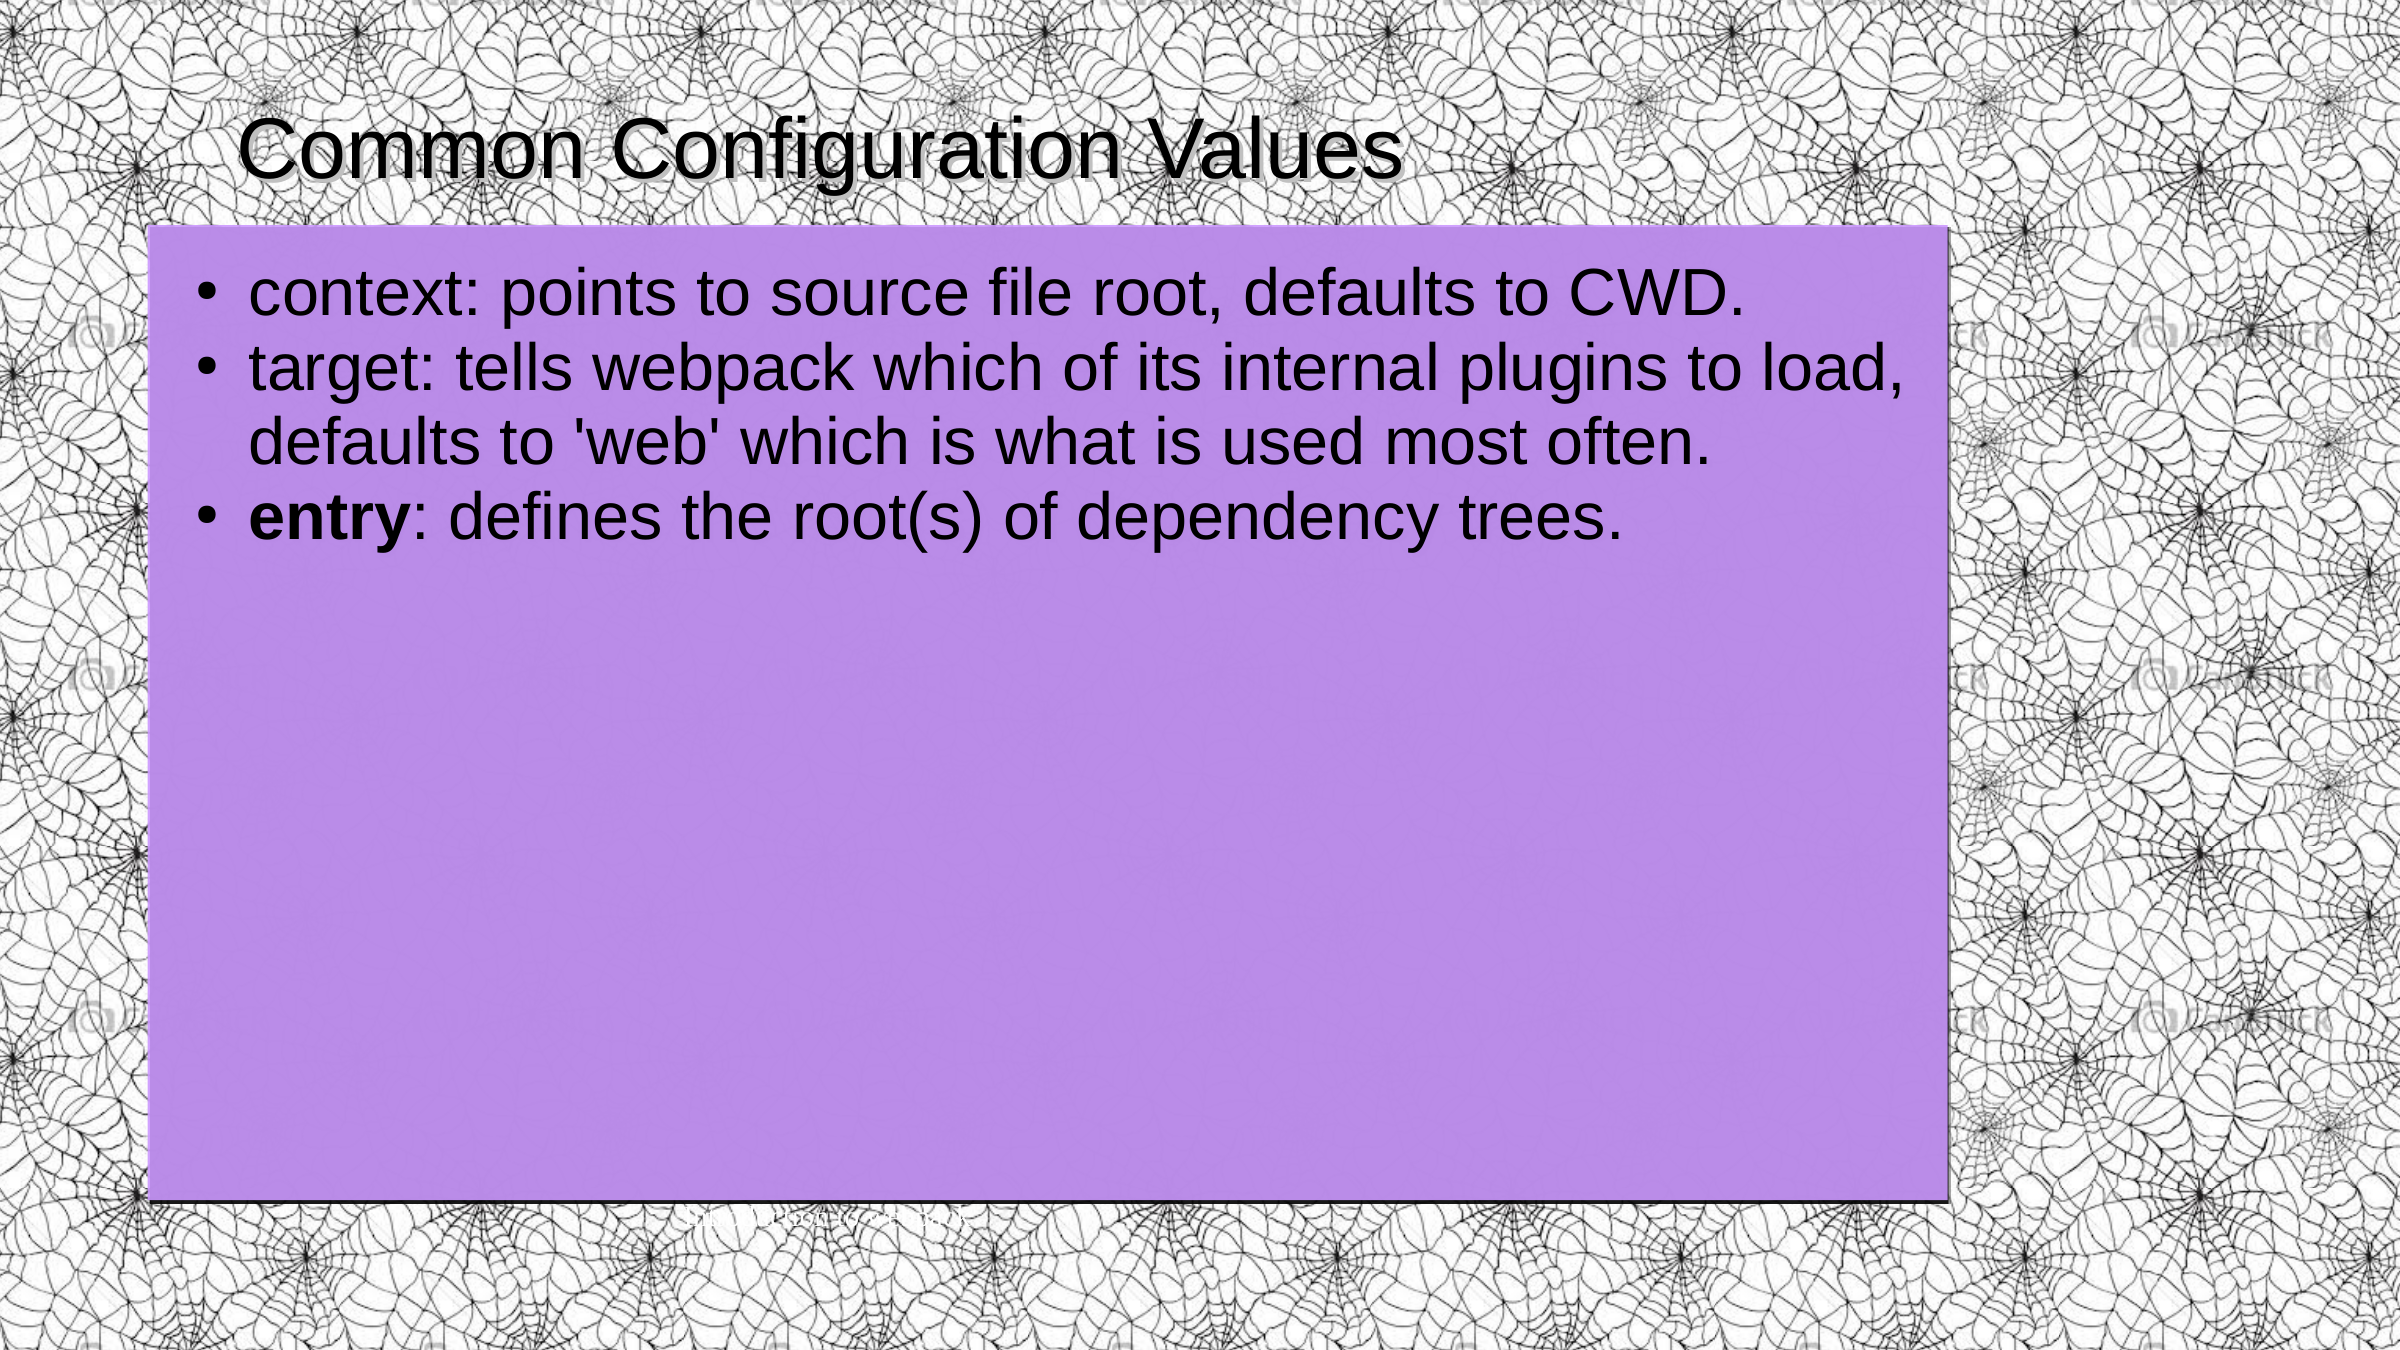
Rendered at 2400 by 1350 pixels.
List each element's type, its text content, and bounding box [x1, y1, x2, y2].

list context: points to source file root, defaults to CWD. target: tells webpack which of its internal plugins to load, defaults to 'web' which is what is used most often. entry: defines the root(s) of dependency trees. [147, 225, 1948, 1201]
title Common Configuration Values [135, 45, 1506, 253]
picture [0, 0, 2400, 1350]
